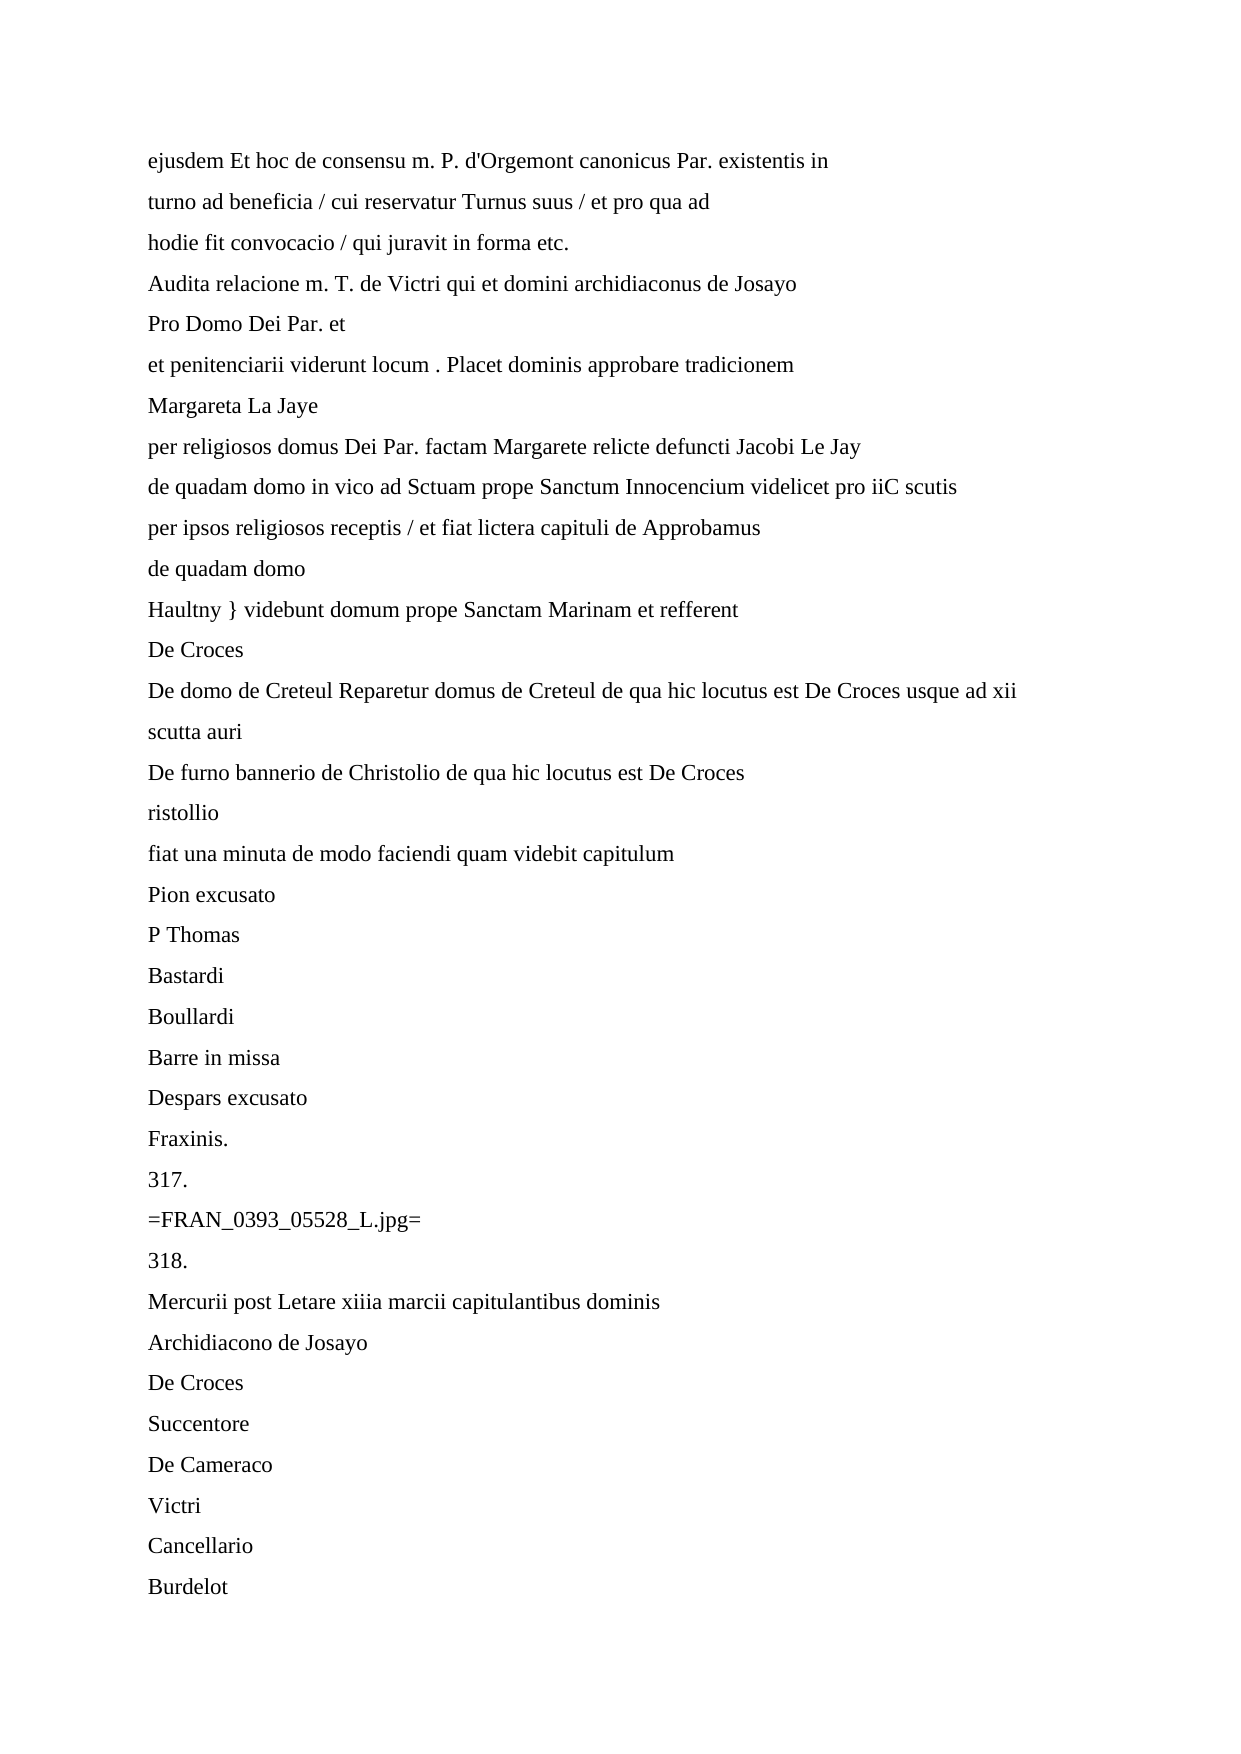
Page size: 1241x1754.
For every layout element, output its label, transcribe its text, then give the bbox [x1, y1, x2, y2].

text Pro Domo Dei Par. et [148, 311, 1093, 337]
text Audita relacione m. T. de Victri qui et domini archidiaconus de Josayo [148, 270, 1093, 296]
text Haultny } videbunt domum prope Sanctam Marinam et refferent [148, 596, 1093, 622]
text de quadam domo in vico ad Sctuam prope Sanctum Innocencium videlicet pro iiC scutis [148, 473, 1093, 500]
text De domo de Creteul Reparetur domus de Creteul de qua hic locutus est De Croces usque ad xii [148, 677, 1093, 703]
text =FRAN_0393_05528_L.jpg= [148, 1207, 1093, 1233]
text Cancellario [148, 1532, 1093, 1559]
text scutta auri [148, 718, 1093, 744]
text ejusdem Et hoc de consensu m. P. d'Orgemont canonicus Par. existentis in [148, 148, 1093, 174]
text Pion excusato [148, 881, 1093, 907]
text Archidiacono de Josayo [148, 1329, 1093, 1355]
text Fraxinis. [148, 1125, 1093, 1151]
text Mercurii post Letare xiiia marcii capitulantibus dominis [148, 1288, 1093, 1314]
text et penitenciarii viderunt locum . Placet dominis approbare tradicionem [148, 351, 1093, 378]
text Victri [148, 1492, 1093, 1518]
text de quadam domo [148, 555, 1093, 581]
text Despars excusato [148, 1084, 1093, 1111]
text De Cameraco [148, 1451, 1093, 1477]
text Burdelot [148, 1573, 1093, 1599]
text fiat una minuta de modo faciendi quam videbit capitulum [148, 840, 1093, 866]
text Succentore [148, 1410, 1093, 1437]
text Bastardi [148, 962, 1093, 988]
text Barre in missa [148, 1044, 1093, 1070]
text De Croces [148, 636, 1093, 663]
text Margareta La Jaye [148, 392, 1093, 418]
text turno ad beneficia / cui reservatur Turnus suus / et pro qua ad [148, 188, 1093, 215]
text per ipsos religiosos receptis / et fiat lictera capituli de Approbamus [148, 514, 1093, 541]
text 318. [148, 1247, 1093, 1274]
text ristollio [148, 799, 1093, 826]
text 317. [148, 1166, 1093, 1192]
text De furno bannerio de Christolio de qua hic locutus est De Croces [148, 758, 1093, 785]
text per religiosos domus Dei Par. factam Margarete relicte defuncti Jacobi Le Jay [148, 433, 1093, 459]
text P Thomas [148, 921, 1093, 948]
text De Croces [148, 1369, 1093, 1396]
text Boullardi [148, 1003, 1093, 1029]
text hodie fit convocacio / qui juravit in forma etc. [148, 229, 1093, 255]
